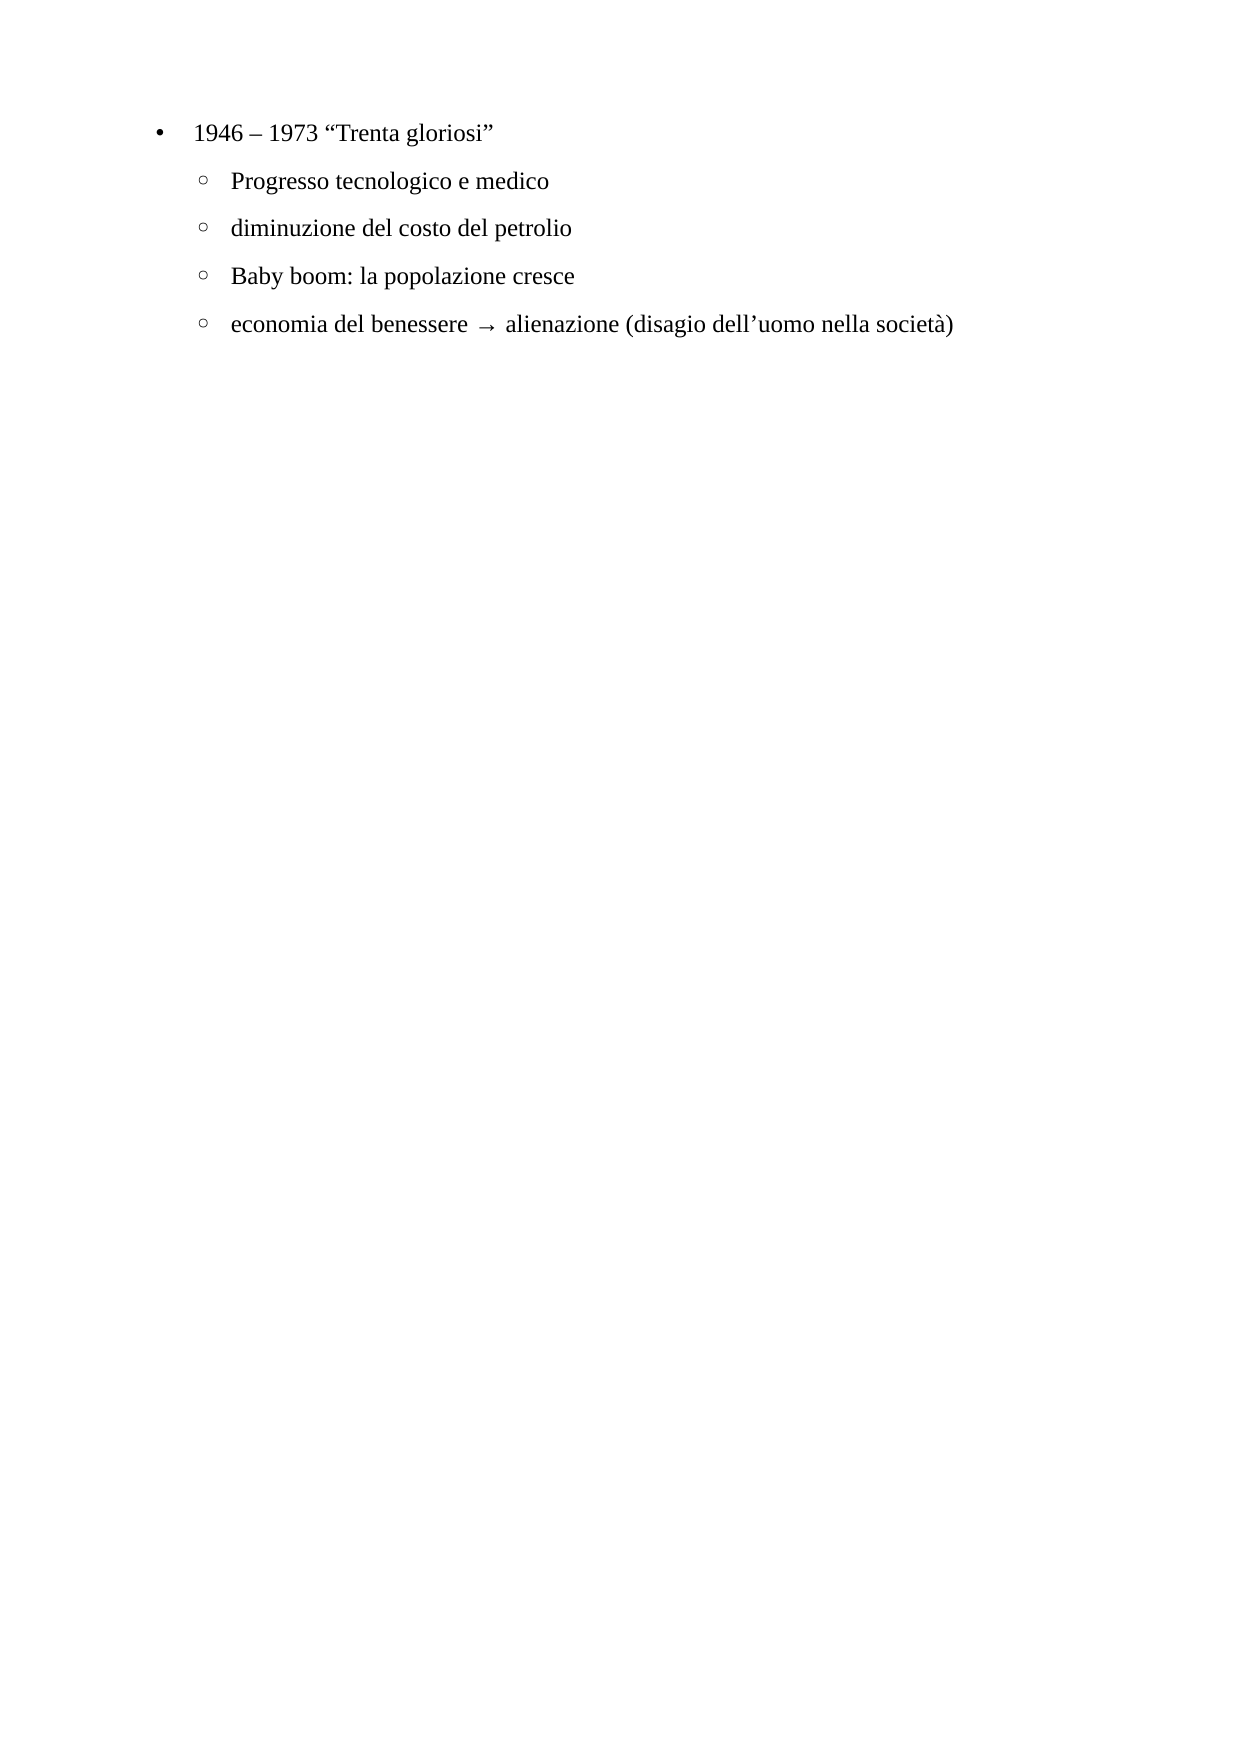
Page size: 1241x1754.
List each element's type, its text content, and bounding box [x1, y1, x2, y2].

list Progresso tecnologico e medico [193, 166, 1122, 194]
list Baby boom: la popolazione cresce [193, 261, 1122, 290]
list diminuzione del costo del petrolio [193, 213, 1122, 242]
list economia del benessere → alienazione (disagio dell’uomo nella società) [193, 309, 1122, 338]
list 1946 – 1973 “Trenta gloriosi” [156, 118, 1122, 147]
